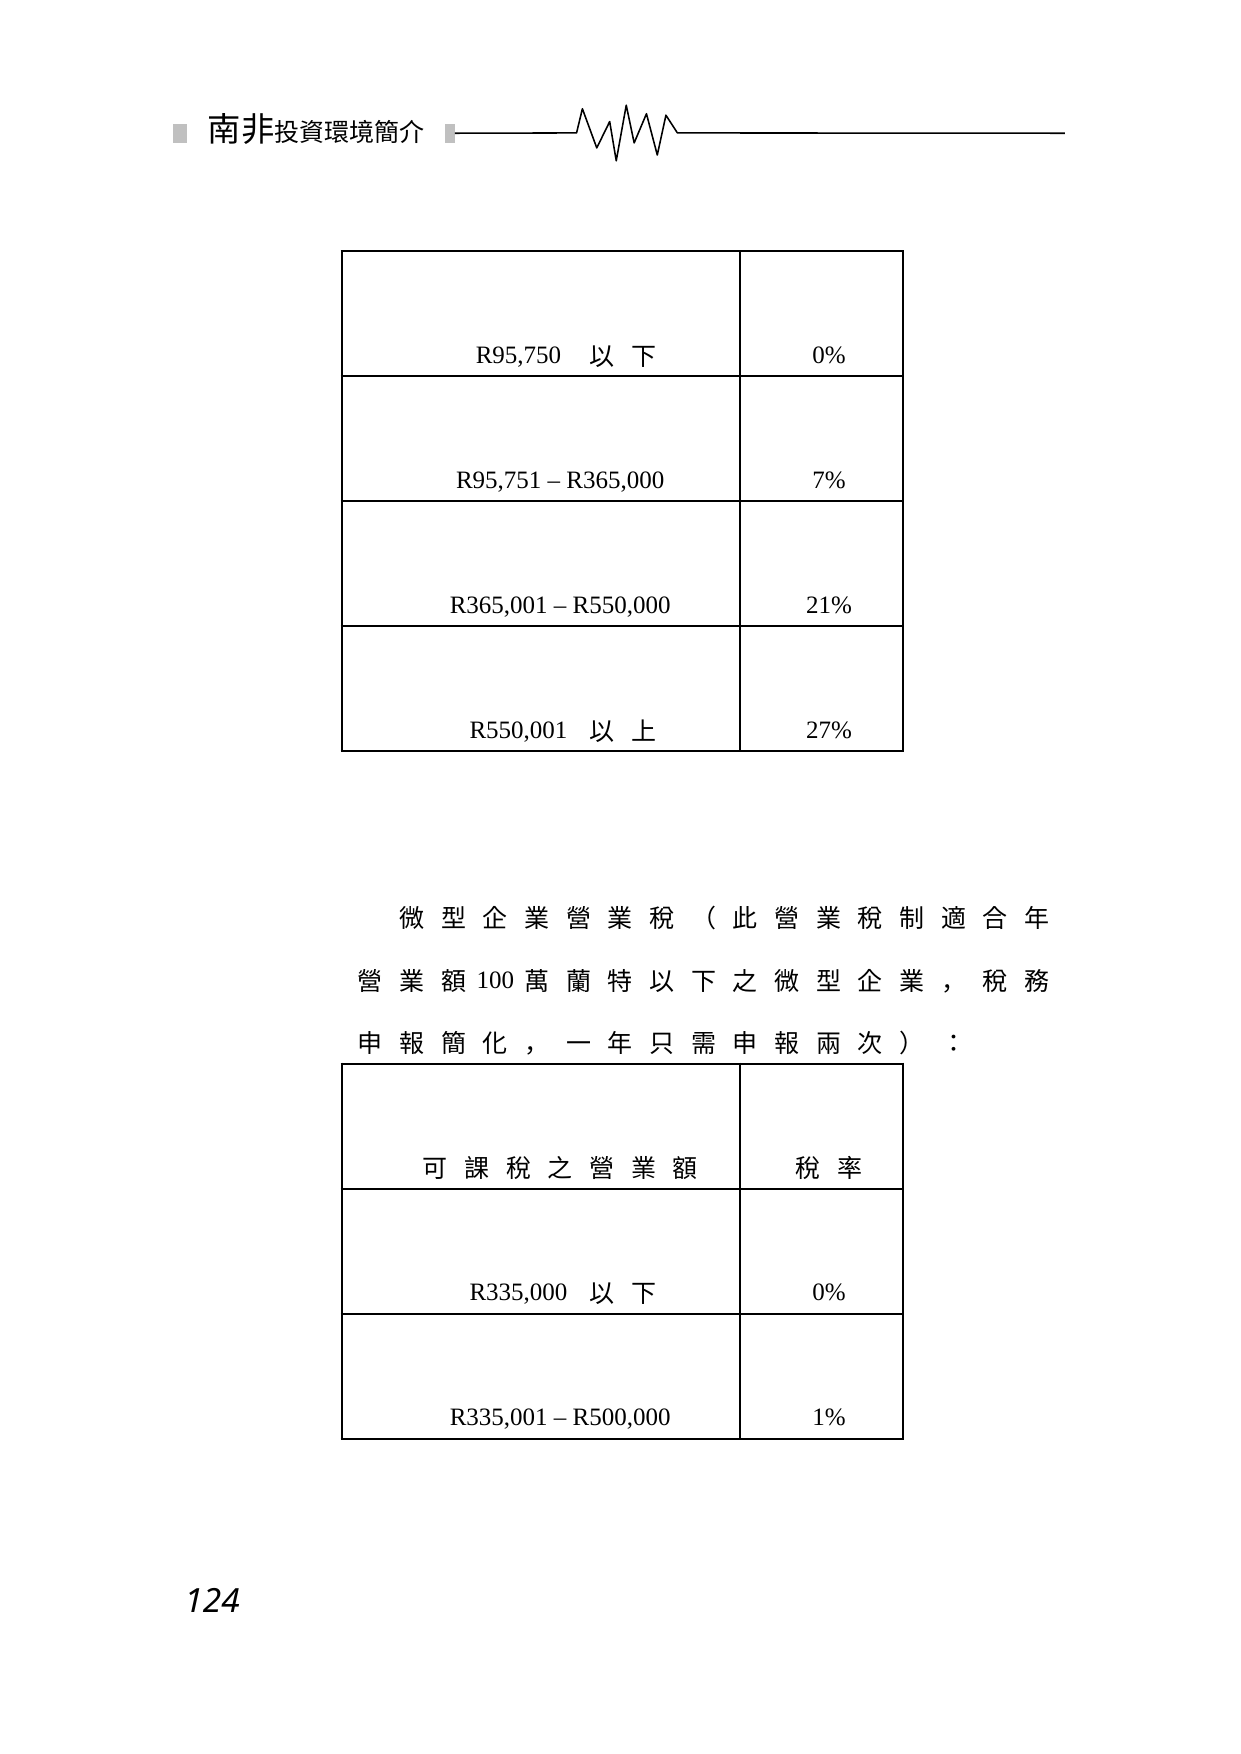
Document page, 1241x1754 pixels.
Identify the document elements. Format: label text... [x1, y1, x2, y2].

table_cell R365,001 – R550,000 [343, 502, 739, 625]
table_cell 1% [741, 1315, 902, 1438]
table_cell R95,750以下 [343, 252, 739, 375]
text 微型企業營業稅（此營業稅制適合年營業額100萬蘭特以下之微型企業，稅務申報簡化，一年只需申報兩次）： [330, 875, 1058, 1063]
table_cell 21% [741, 502, 902, 625]
table_cell 7% [741, 377, 902, 500]
table_cell 0% [741, 1190, 902, 1313]
table_cell R335,001 – R500,000 [343, 1315, 739, 1438]
table_cell R95,751 – R365,000 [343, 377, 739, 500]
table_cell 27% [741, 627, 902, 750]
table_cell R550,001以上 [343, 627, 739, 750]
table_cell R335,000以下 [343, 1190, 739, 1313]
table_cell 0% [741, 252, 902, 375]
table_header 稅率 [741, 1065, 902, 1188]
table_header 可課稅之營業額 [343, 1065, 739, 1188]
